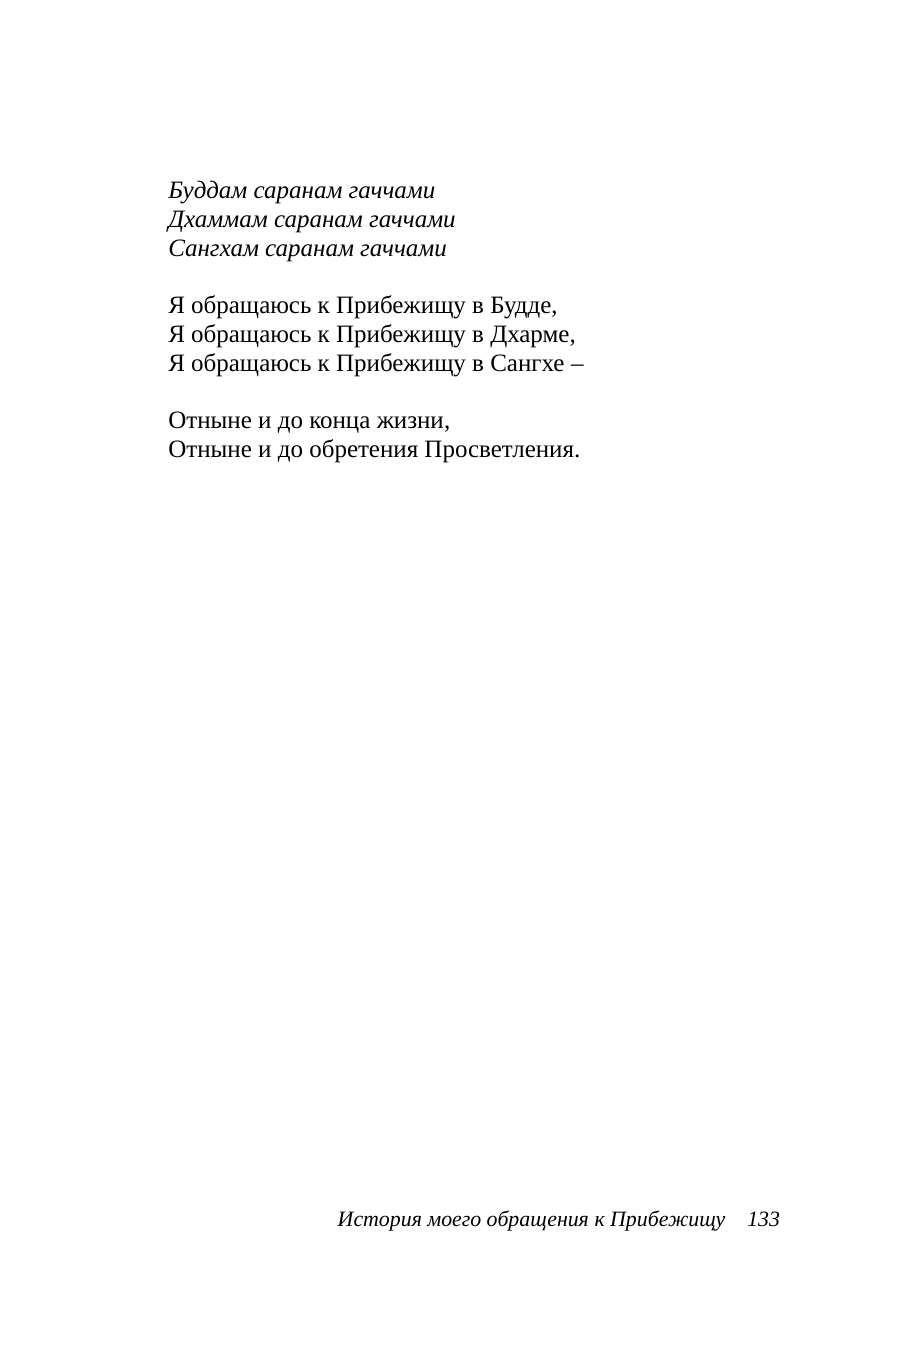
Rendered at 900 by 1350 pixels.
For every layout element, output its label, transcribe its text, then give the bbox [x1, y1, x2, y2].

text Я обращаюсь к Прибежищу в Сангхе – [118, 348, 782, 377]
text Отныне и до обретения Просветления. [118, 434, 782, 463]
text Я обращаюсь к Прибежищу в Дхарме, [118, 319, 782, 348]
text Дхаммам саранам гаччами [118, 204, 782, 233]
text Я обращаюсь к Прибежищу в Будде, [118, 291, 782, 319]
text Отныне и до конца жизни, [118, 406, 782, 434]
text Сангхам саранам гаччами [118, 233, 782, 262]
text Буддам саранам гаччами [118, 176, 782, 204]
